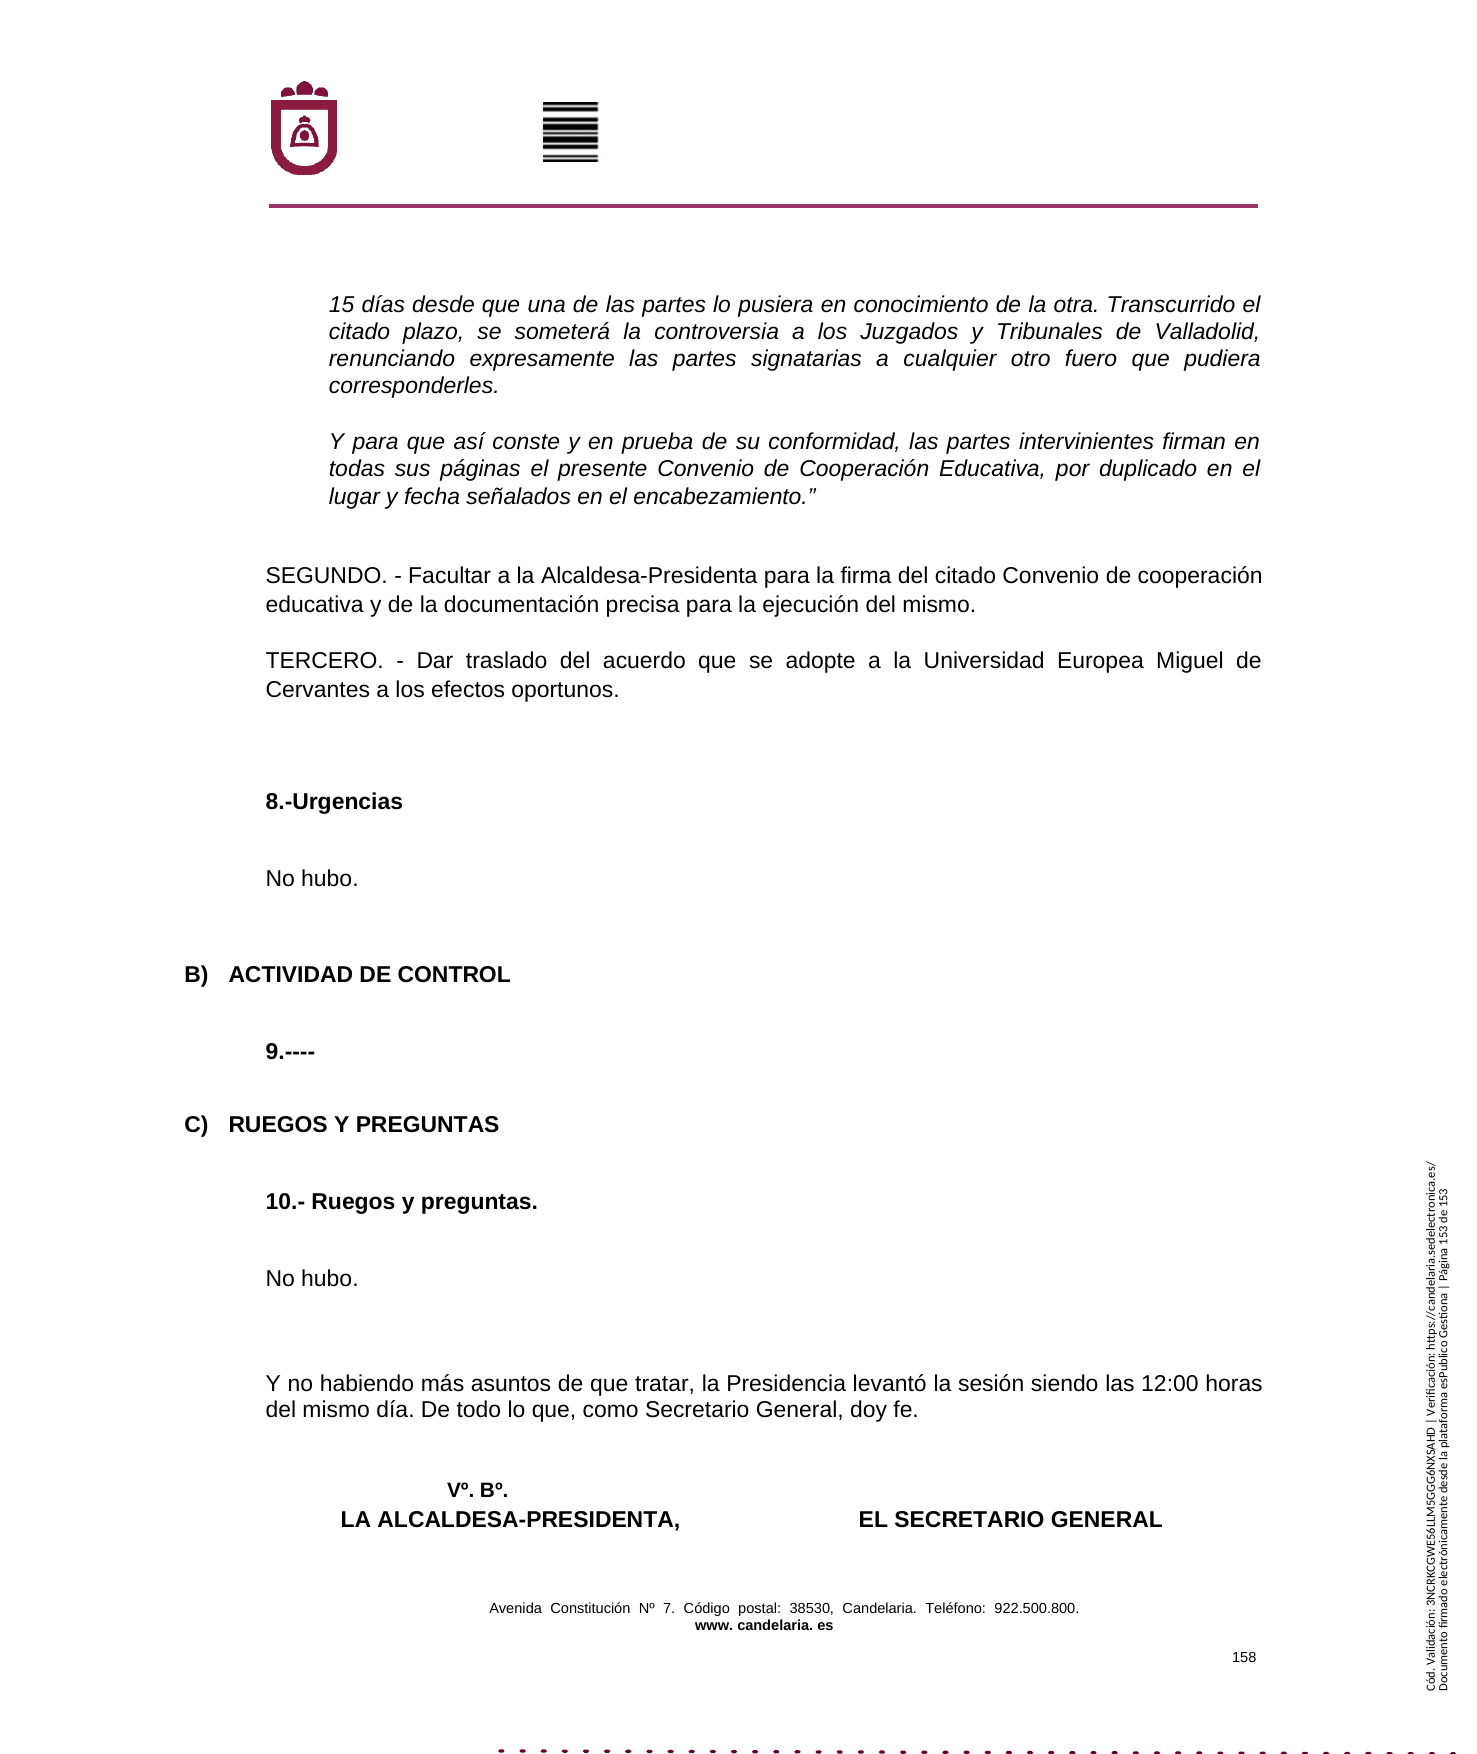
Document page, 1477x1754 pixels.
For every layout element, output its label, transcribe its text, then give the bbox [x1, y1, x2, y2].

text TERCERO. - Dar traslado del acuerdo que se adopte a la Universidad Europea Miguel de Cervantes a los efectos oportunos. [265, 647, 1263, 702]
text 9.---- [265, 1036, 1263, 1064]
list ACTIVIDAD DE CONTROL [184, 959, 1263, 988]
text Y para que así conste y en prueba de su conformidad, las partes intervinientes firman en todas sus páginas el presente Convenio de Cooperación Educativa, por duplicado en el lugar y fecha señalados en el encabezamiento.” [329, 428, 1263, 510]
text 10.- Ruegos y preguntas. [265, 1188, 1263, 1214]
text SEGUNDO. - Facultar a la Alcaldesa-Presidenta para la firma del citado Convenio de cooperación educativa y de la documentación precisa para la ejecución del mismo. [265, 562, 1263, 618]
text 15 días desde que una de las partes lo pusiera en conocimiento de la otra. Transcurrido el citado plazo, se someterá la controversia a los Juzgados y Tribunales de Valladolid, renunciando expresamente las partes signatarias a cualquier otro fuero que pudiera corresponderles. [329, 291, 1263, 398]
list RUEGOS Y PREGUNTAS [184, 1111, 1263, 1137]
text No hubo. [265, 865, 1263, 891]
text LA ALCALDESA-PRESIDENTA, EL SECRETARIO GENERAL [228, 1505, 1270, 1533]
text Y no habiendo más asuntos de que tratar, la Presidencia levantó la sesión siendo las 12:00 horas del mismo día. De todo lo que, como Secretario General, doy fe. [265, 1369, 1263, 1423]
text No hubo. [265, 1264, 1263, 1291]
text 8.-Urgencias [265, 788, 1263, 814]
text Vº. Bº. [228, 1475, 1270, 1503]
